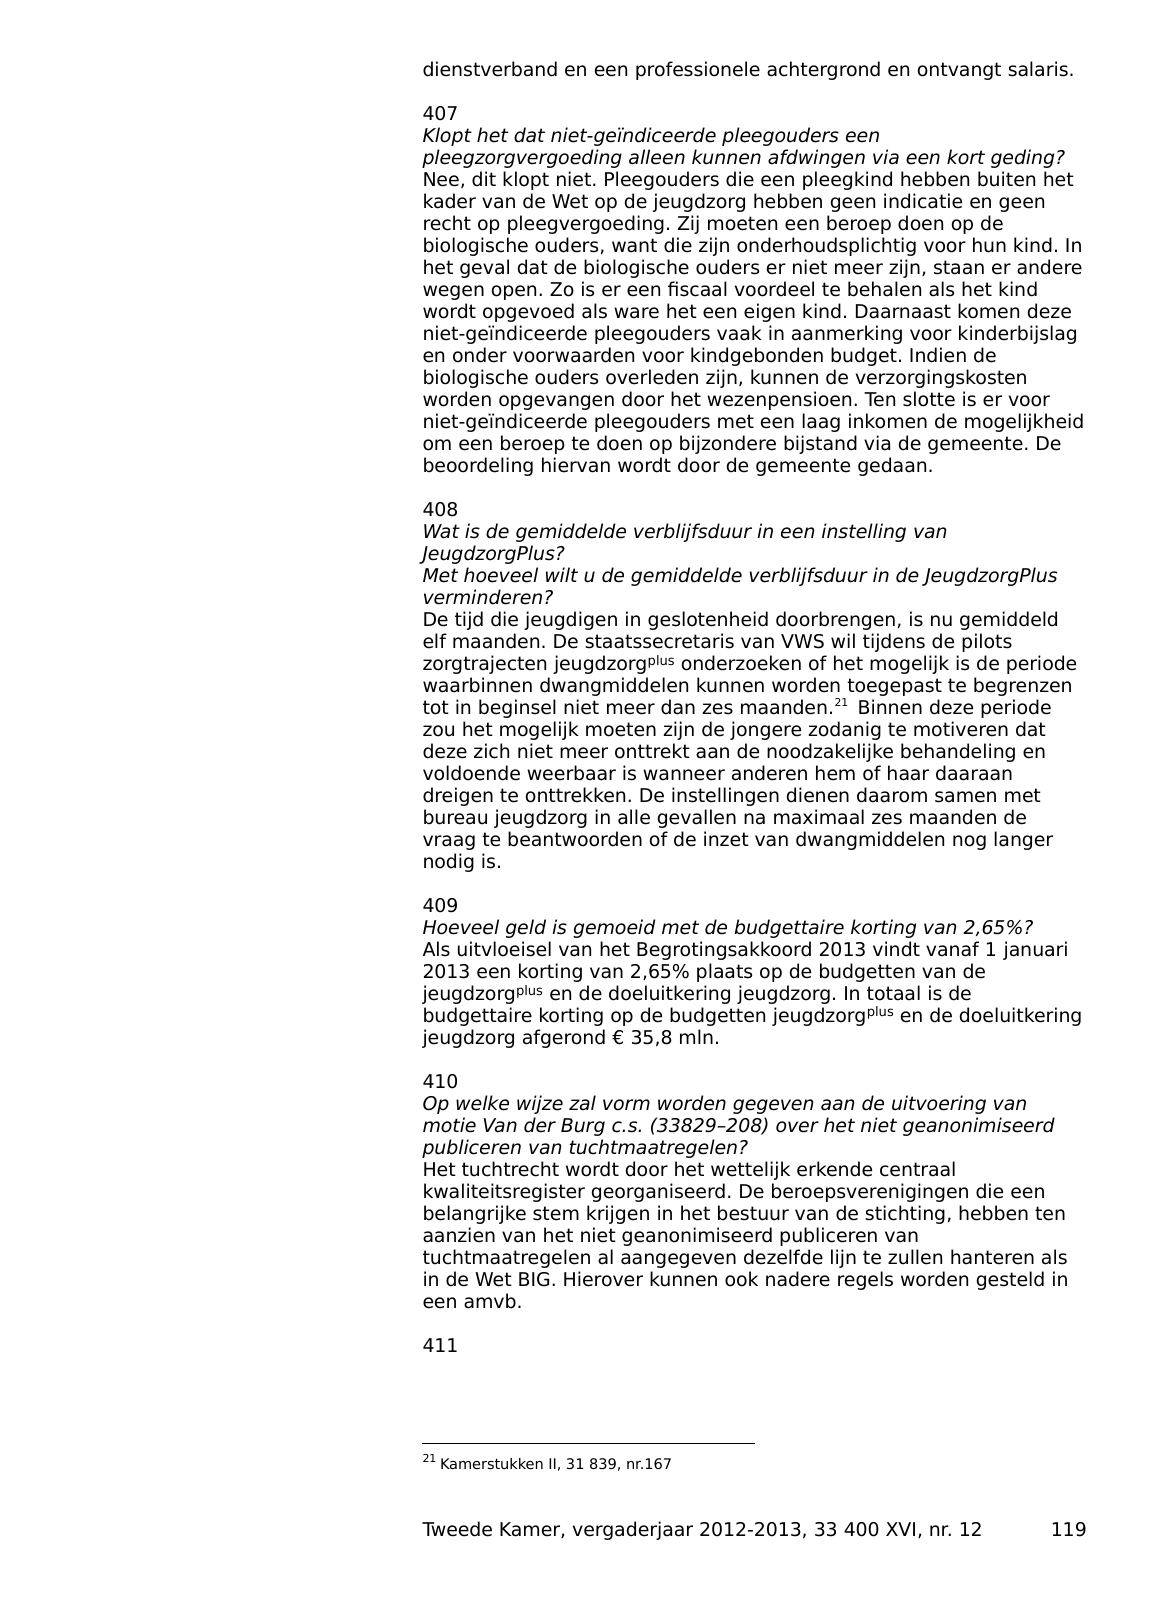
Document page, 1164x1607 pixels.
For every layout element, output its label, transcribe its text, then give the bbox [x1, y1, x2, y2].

text 411 [422, 1335, 1087, 1357]
text Met hoeveel wilt u de gemiddelde verblijfsduur in de JeugdzorgPlus verminderen? [422, 565, 1087, 609]
text De tijd die jeugdigen in geslotenheid doorbrengen, is nu gemiddeld elf maanden. De staatssecretaris van VWS wil tijdens de pilots zorgtrajecten jeugdzorgplus onderzoeken of het mogelijk is de periode waarbinnen dwangmiddelen kunnen worden toegepast te begrenzen tot in beginsel niet meer dan zes maanden. Binnen deze periode zou het mogelijk moeten zijn de jongere zodanig te motiveren dat deze zich niet meer onttrekt aan de noodzakelijke behandeling en voldoende weerbaar is wanneer anderen hem of haar daaraan dreigen te onttrekken. De instellingen dienen daarom samen met bureau jeugdzorg in alle gevallen na maximaal zes maanden de vraag te beantwoorden of de inzet van dwangmiddelen nog langer nodig is. [422, 609, 1087, 873]
text Als uitvloeisel van het Begrotingsakkoord 2013 vindt vanaf 1 januari 2013 een korting van 2,65% plaats op de budgetten van de jeugdzorgplus en de doeluitkering jeugdzorg. In totaal is de budgettaire korting op de budgetten jeugdzorgplus en de doeluitkering jeugdzorg afgerond € 35,8 mln. [422, 939, 1087, 1049]
text Het tuchtrecht wordt door het wettelijk erkende centraal kwaliteitsregister georganiseerd. De beroepsverenigingen die een belangrijke stem krijgen in het bestuur van de stichting, hebben ten aanzien van het niet geanonimiseerd publiceren van tuchtmaatregelen al aangegeven dezelfde lijn te zullen hanteren als in de Wet BIG. Hierover kunnen ook nadere regels worden gesteld in een amvb. [422, 1159, 1087, 1313]
text Nee, dit klopt niet. Pleegouders die een pleegkind hebben buiten het kader van de Wet op de jeugdzorg hebben geen indicatie en geen recht op pleegvergoeding. Zij moeten een beroep doen op de biologische ouders, want die zijn onderhoudsplichtig voor hun kind. In het geval dat de biologische ouders er niet meer zijn, staan er andere wegen open. Zo is er een fiscaal voordeel te behalen als het kind wordt opgevoed als ware het een eigen kind. Daarnaast komen deze niet-geïndiceerde pleegouders vaak in aanmerking voor kinderbijslag en onder voorwaarden voor kindgebonden budget. Indien de biologische ouders overleden zijn, kunnen de verzorgingskosten worden opgevangen door het wezenpensioen. Ten slotte is er voor niet-geïndiceerde pleegouders met een laag inkomen de mogelijkheid om een beroep te doen op bijzondere bijstand via de gemeente. De beoordeling hiervan wordt door de gemeente gedaan. [422, 169, 1087, 477]
text Kamerstukken II, 31 839, nr.167 [422, 1452, 1087, 1474]
text 408 [422, 499, 1087, 521]
text Wat is de gemiddelde verblijfsduur in een instelling van JeugdzorgPlus? [422, 521, 1087, 565]
text 409 [422, 895, 1087, 917]
text Hoeveel geld is gemoeid met de budgettaire korting van 2,65%? [422, 917, 1087, 939]
text dienstverband en een professionele achtergrond en ontvangt salaris. [422, 59, 1087, 81]
text 410 [422, 1071, 1087, 1093]
text Op welke wijze zal vorm worden gegeven aan de uitvoering van motie Van der Burg c.s. (33829–208) over het niet geanonimiseerd publiceren van tuchtmaatregelen? [422, 1093, 1087, 1159]
text 407 [422, 103, 1087, 125]
text Klopt het dat niet-geïndiceerde pleegouders een pleegzorgvergoeding alleen kunnen afdwingen via een kort geding? [422, 125, 1087, 169]
